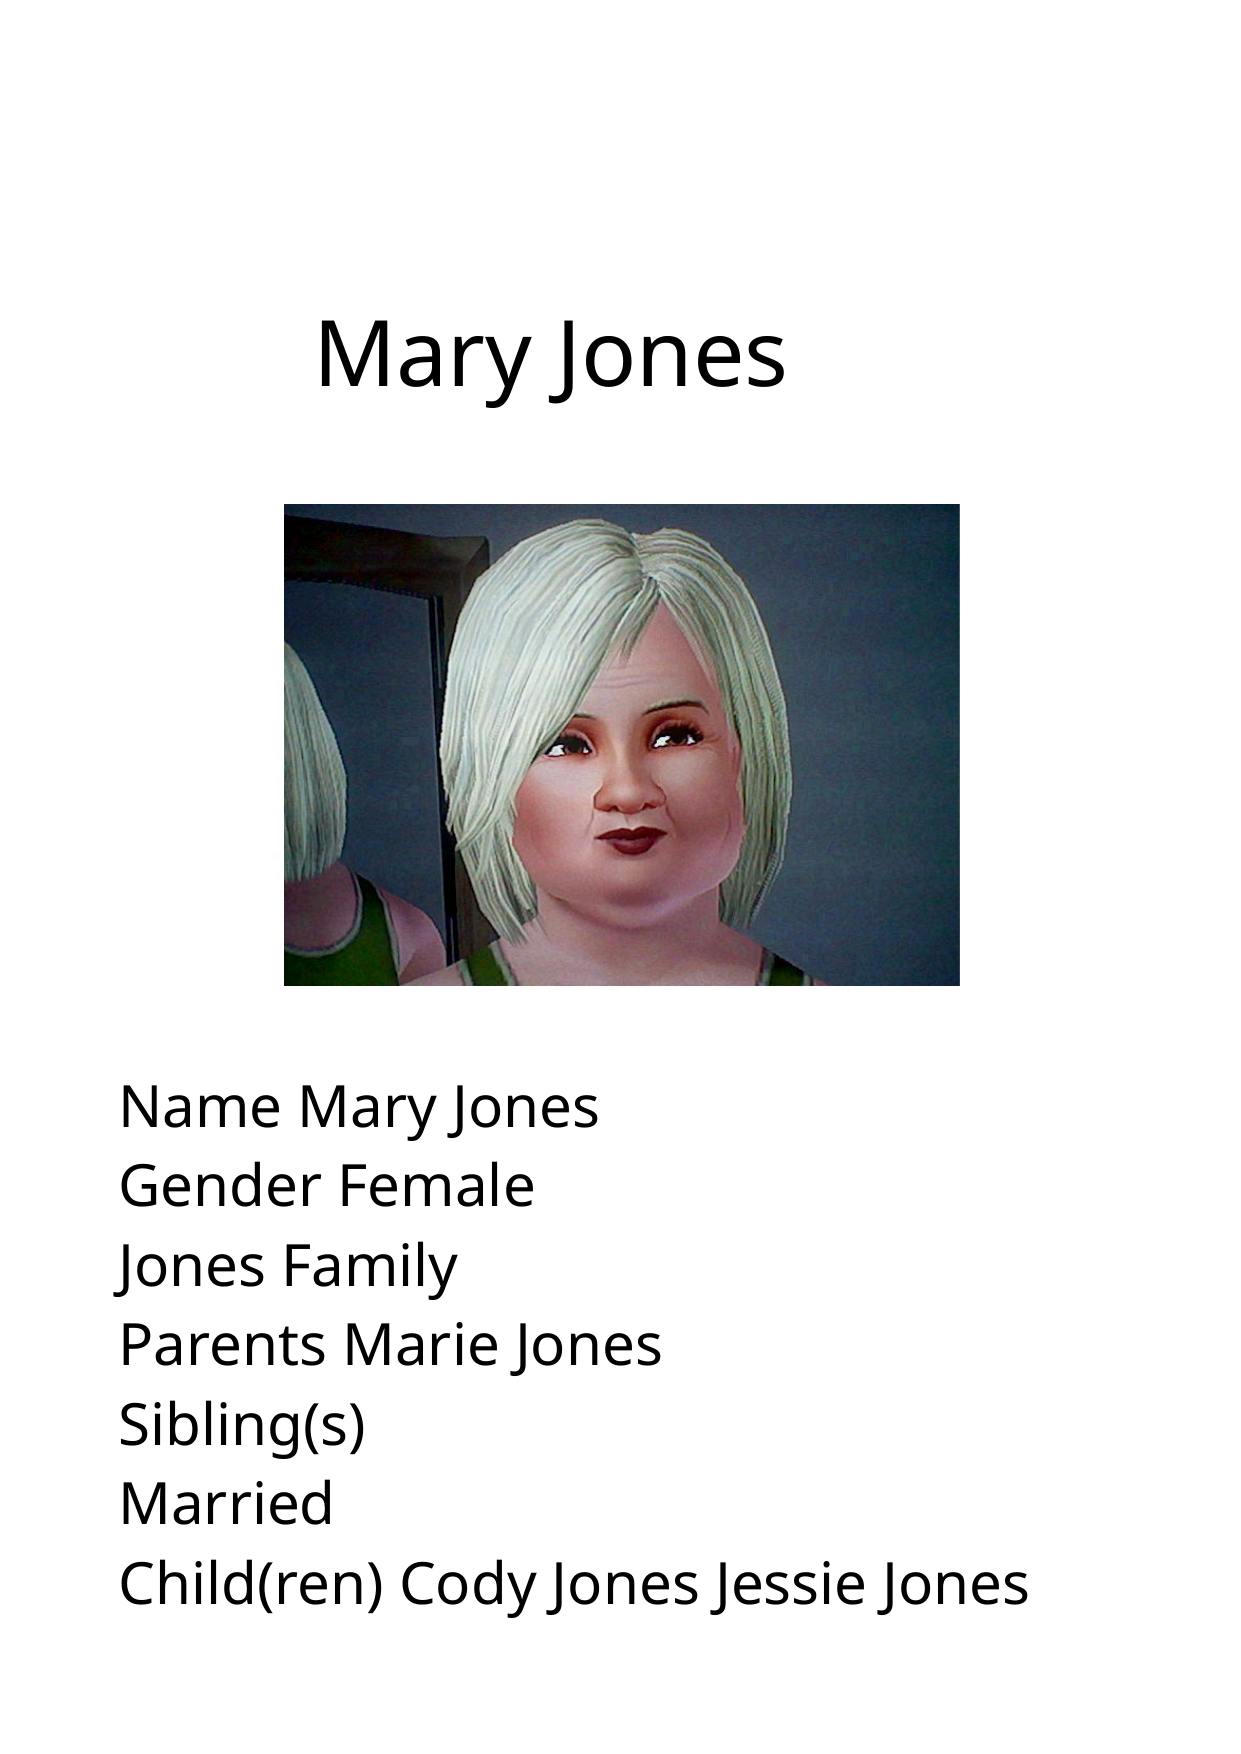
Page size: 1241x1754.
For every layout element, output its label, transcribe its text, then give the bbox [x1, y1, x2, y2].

text Name Mary Jones [118, 1065, 1122, 1144]
text Sibling(s) [118, 1383, 1122, 1462]
picture [284, 504, 960, 986]
text Jones Family [118, 1224, 1122, 1303]
text Gender Female [118, 1144, 1122, 1224]
text Child(ren) Cody Jones Jessie Jones [118, 1542, 1122, 1621]
text Mary Jones [118, 288, 1122, 413]
text Married [118, 1462, 1122, 1542]
text Parents Marie Jones [118, 1303, 1122, 1383]
